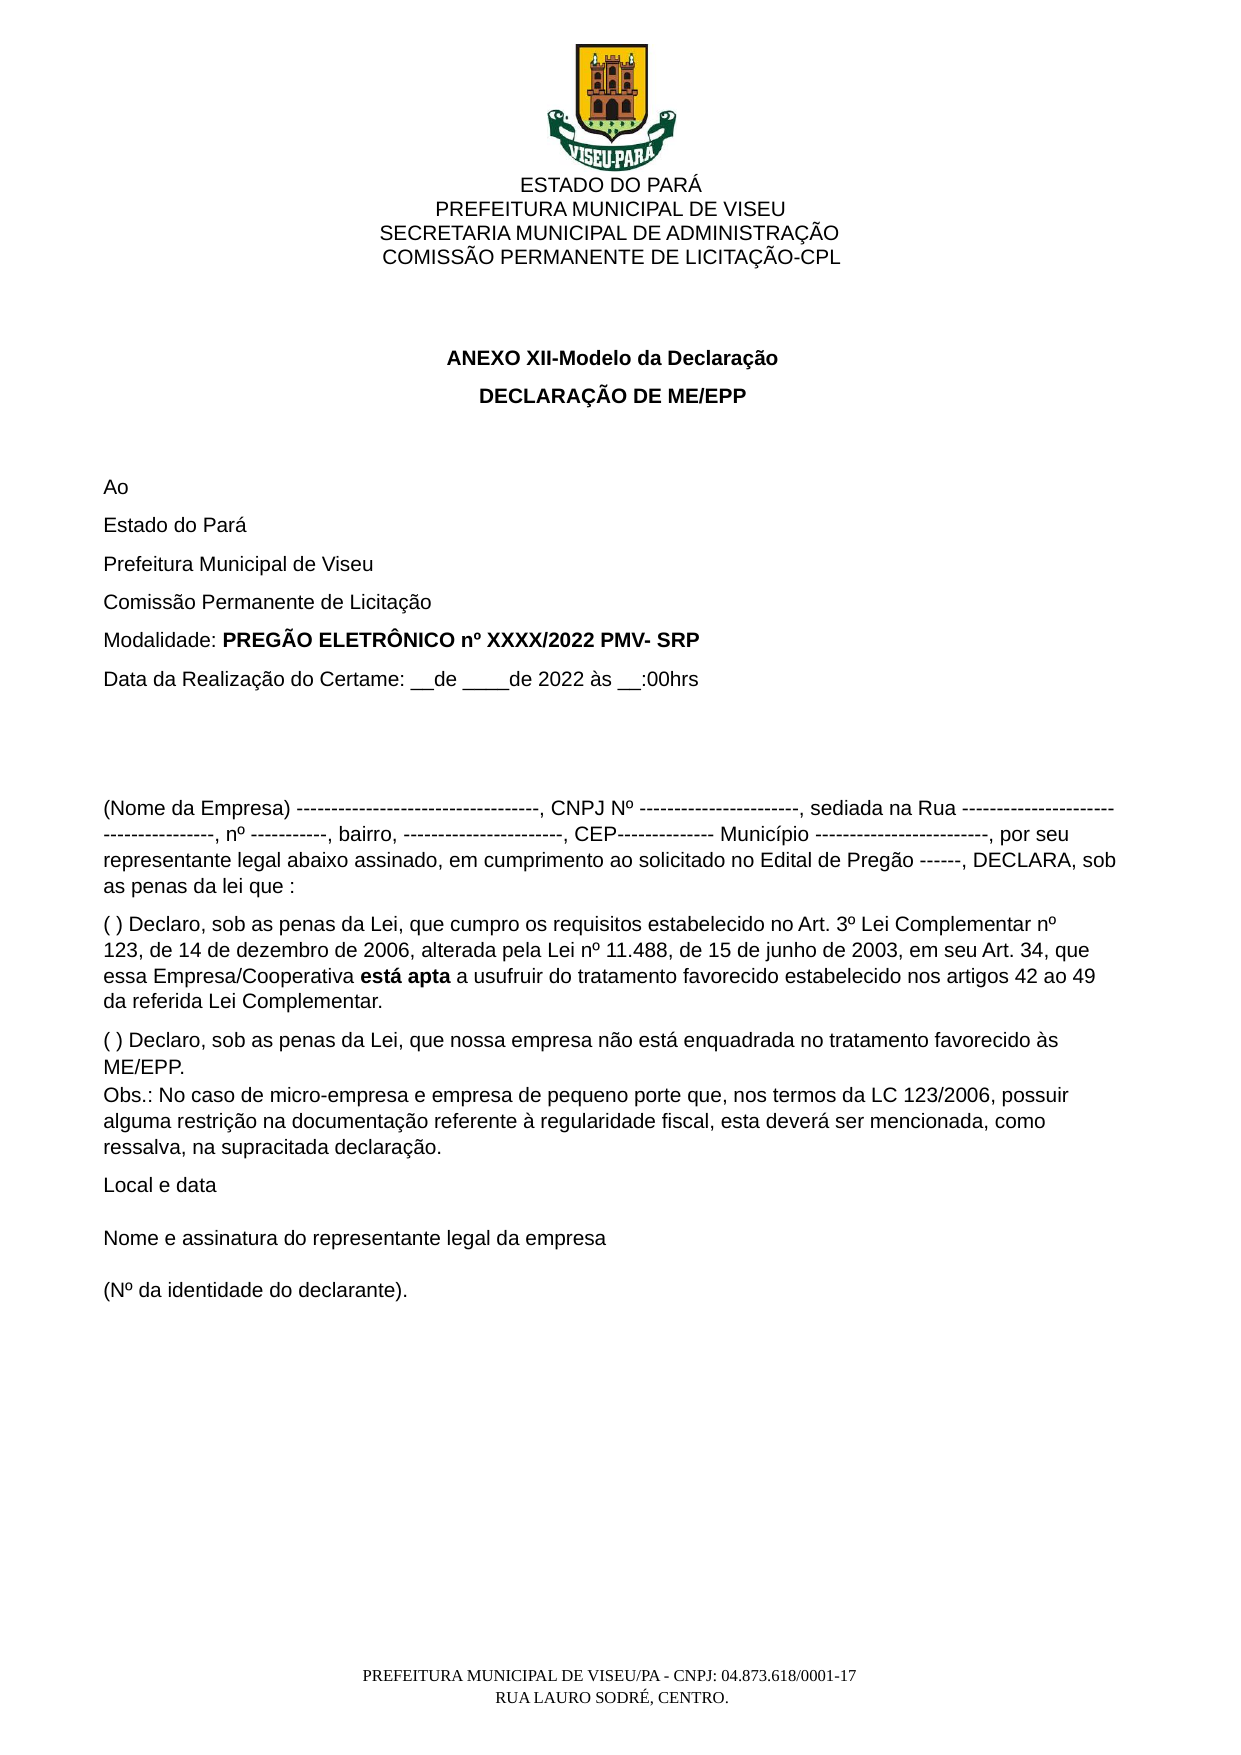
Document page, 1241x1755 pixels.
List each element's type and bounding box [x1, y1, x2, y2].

picture [547, 44, 677, 172]
